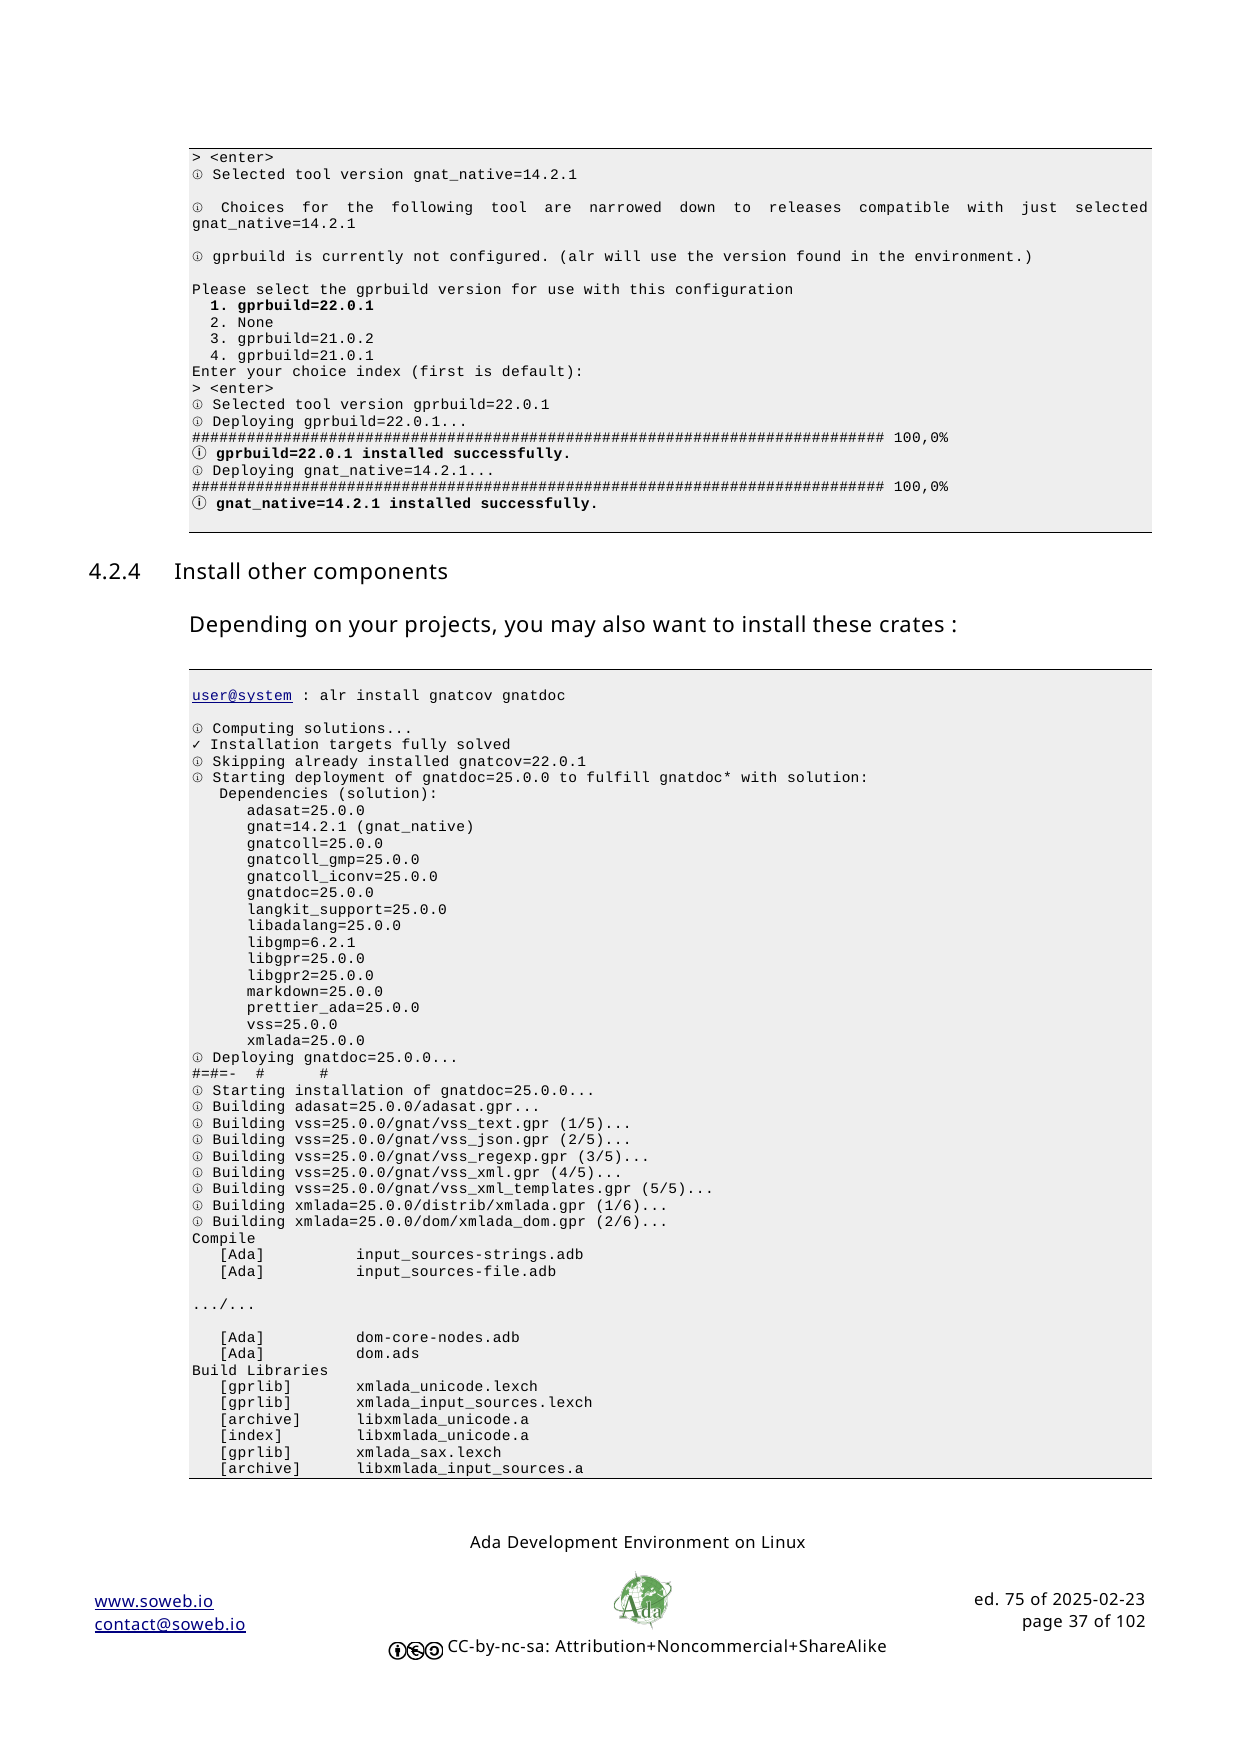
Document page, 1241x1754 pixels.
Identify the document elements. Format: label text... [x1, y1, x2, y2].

list [Ada] dom.ads [189, 1343, 1152, 1360]
list [archive] libxmlada_unicode.a [189, 1409, 1152, 1426]
list gnatcoll=25.0.0 [189, 833, 1152, 850]
list ⓘ Selected tool version gnat_native=14.2.1 [189, 164, 1152, 181]
list Please select the gprbuild version for use with this configuration [189, 279, 1152, 296]
text Depending on your projects, you may also want to install these crates : [189, 609, 1152, 639]
list ############################################################################ 100,0% [189, 427, 1152, 444]
list ############################################################################ 100,0% [189, 477, 1152, 493]
list ⓘ gprbuild=22.0.1 installed successfully. [189, 444, 1152, 460]
list prettier_ada=25.0.0 [189, 998, 1152, 1014]
list vss=25.0.0 [189, 1014, 1152, 1031]
list [Ada] dom-core-nodes.adb [189, 1327, 1152, 1343]
list ⓘ Building vss=25.0.0/gnat/vss_regexp.gpr (3/5)... [189, 1146, 1152, 1162]
list Enter your choice index (first is default): [189, 362, 1152, 378]
list ⓘ Building vss=25.0.0/gnat/vss_xml_templates.gpr (5/5)... [189, 1179, 1152, 1195]
list ⓘ Building vss=25.0.0/gnat/vss_json.gpr (2/5)... [189, 1129, 1152, 1146]
list ✓ Installation targets fully solved [189, 734, 1152, 751]
list ⓘ Starting deployment of gnatdoc=25.0.0 to fulfill gnatdoc* with solution: [189, 767, 1152, 784]
list [Ada] input_sources-strings.adb [189, 1245, 1152, 1261]
picture [388, 1642, 443, 1660]
list ⓘ Selected tool version gprbuild=22.0.1 [189, 394, 1152, 411]
list [index] libxmlada_unicode.a [189, 1426, 1152, 1442]
list user@system : alr install gnatcov gnatdoc ⓘ Computing solutions... [189, 670, 1152, 734]
list ⓘ Choices for the following tool are narrowed down to releases compatible with just selected gnat_native=14.2.1 [189, 197, 1152, 230]
list ⓘ Building xmlada=25.0.0/dom/xmlada_dom.gpr (2/6)... [189, 1212, 1152, 1228]
list xmlada=25.0.0 [189, 1031, 1152, 1047]
list ⓘ Building adasat=25.0.0/adasat.gpr... [189, 1097, 1152, 1113]
subtitle Install other components [88, 556, 1152, 597]
list Build Libraries [189, 1360, 1152, 1376]
list libgpr2=25.0.0 [189, 965, 1152, 981]
list 4. gprbuild=21.0.1 [189, 345, 1152, 362]
list libgmp=6.2.1 [189, 932, 1152, 948]
picture [613, 1571, 672, 1630]
list ⓘ Starting installation of gnatdoc=25.0.0... [189, 1080, 1152, 1097]
list libadalang=25.0.0 [189, 916, 1152, 932]
list ⓘ Building vss=25.0.0/gnat/vss_xml.gpr (4/5)... [189, 1162, 1152, 1179]
list [gprlib] xmlada_sax.lexch [189, 1442, 1152, 1459]
list > <enter> [189, 149, 1152, 164]
list 1. gprbuild=22.0.1 [189, 296, 1152, 312]
list markdown=25.0.0 [189, 981, 1152, 998]
list ⓘ gnat_native=14.2.1 installed successfully. [189, 493, 1152, 532]
list [archive] libxmlada_input_sources.a [189, 1459, 1152, 1478]
list [gprlib] xmlada_input_sources.lexch [189, 1393, 1152, 1409]
list ⓘ Building xmlada=25.0.0/distrib/xmlada.gpr (1/6)... [189, 1195, 1152, 1212]
list gnatdoc=25.0.0 [189, 883, 1152, 899]
list Dependencies (solution): [189, 784, 1152, 800]
list [gprlib] xmlada_unicode.lexch [189, 1376, 1152, 1393]
list langkit_support=25.0.0 [189, 899, 1152, 916]
list gnat=14.2.1 (gnat_native) [189, 817, 1152, 833]
list ⓘ Deploying gnat_native=14.2.1... [189, 460, 1152, 477]
list ⓘ Building vss=25.0.0/gnat/vss_text.gpr (1/5)... [189, 1113, 1152, 1129]
list Compile [189, 1228, 1152, 1245]
list ⓘ Skipping already installed gnatcov=22.0.1 [189, 751, 1152, 767]
list > <enter> [189, 378, 1152, 394]
list 3. gprbuild=21.0.2 [189, 329, 1152, 345]
list adasat=25.0.0 [189, 800, 1152, 817]
list .../... [189, 1278, 1152, 1327]
list gnatcoll_gmp=25.0.0 [189, 850, 1152, 866]
list ⓘ gprbuild is currently not configured. (alr will use the version found in the environment.) [189, 246, 1152, 263]
list #=#=- # # [189, 1064, 1152, 1080]
list gnatcoll_iconv=25.0.0 [189, 866, 1152, 883]
list libgpr=25.0.0 [189, 948, 1152, 965]
list ⓘ Deploying gprbuild=22.0.1... [189, 411, 1152, 427]
list ⓘ Deploying gnatdoc=25.0.0... [189, 1047, 1152, 1064]
list [Ada] input_sources-file.adb [189, 1261, 1152, 1278]
list 2. None [189, 312, 1152, 329]
